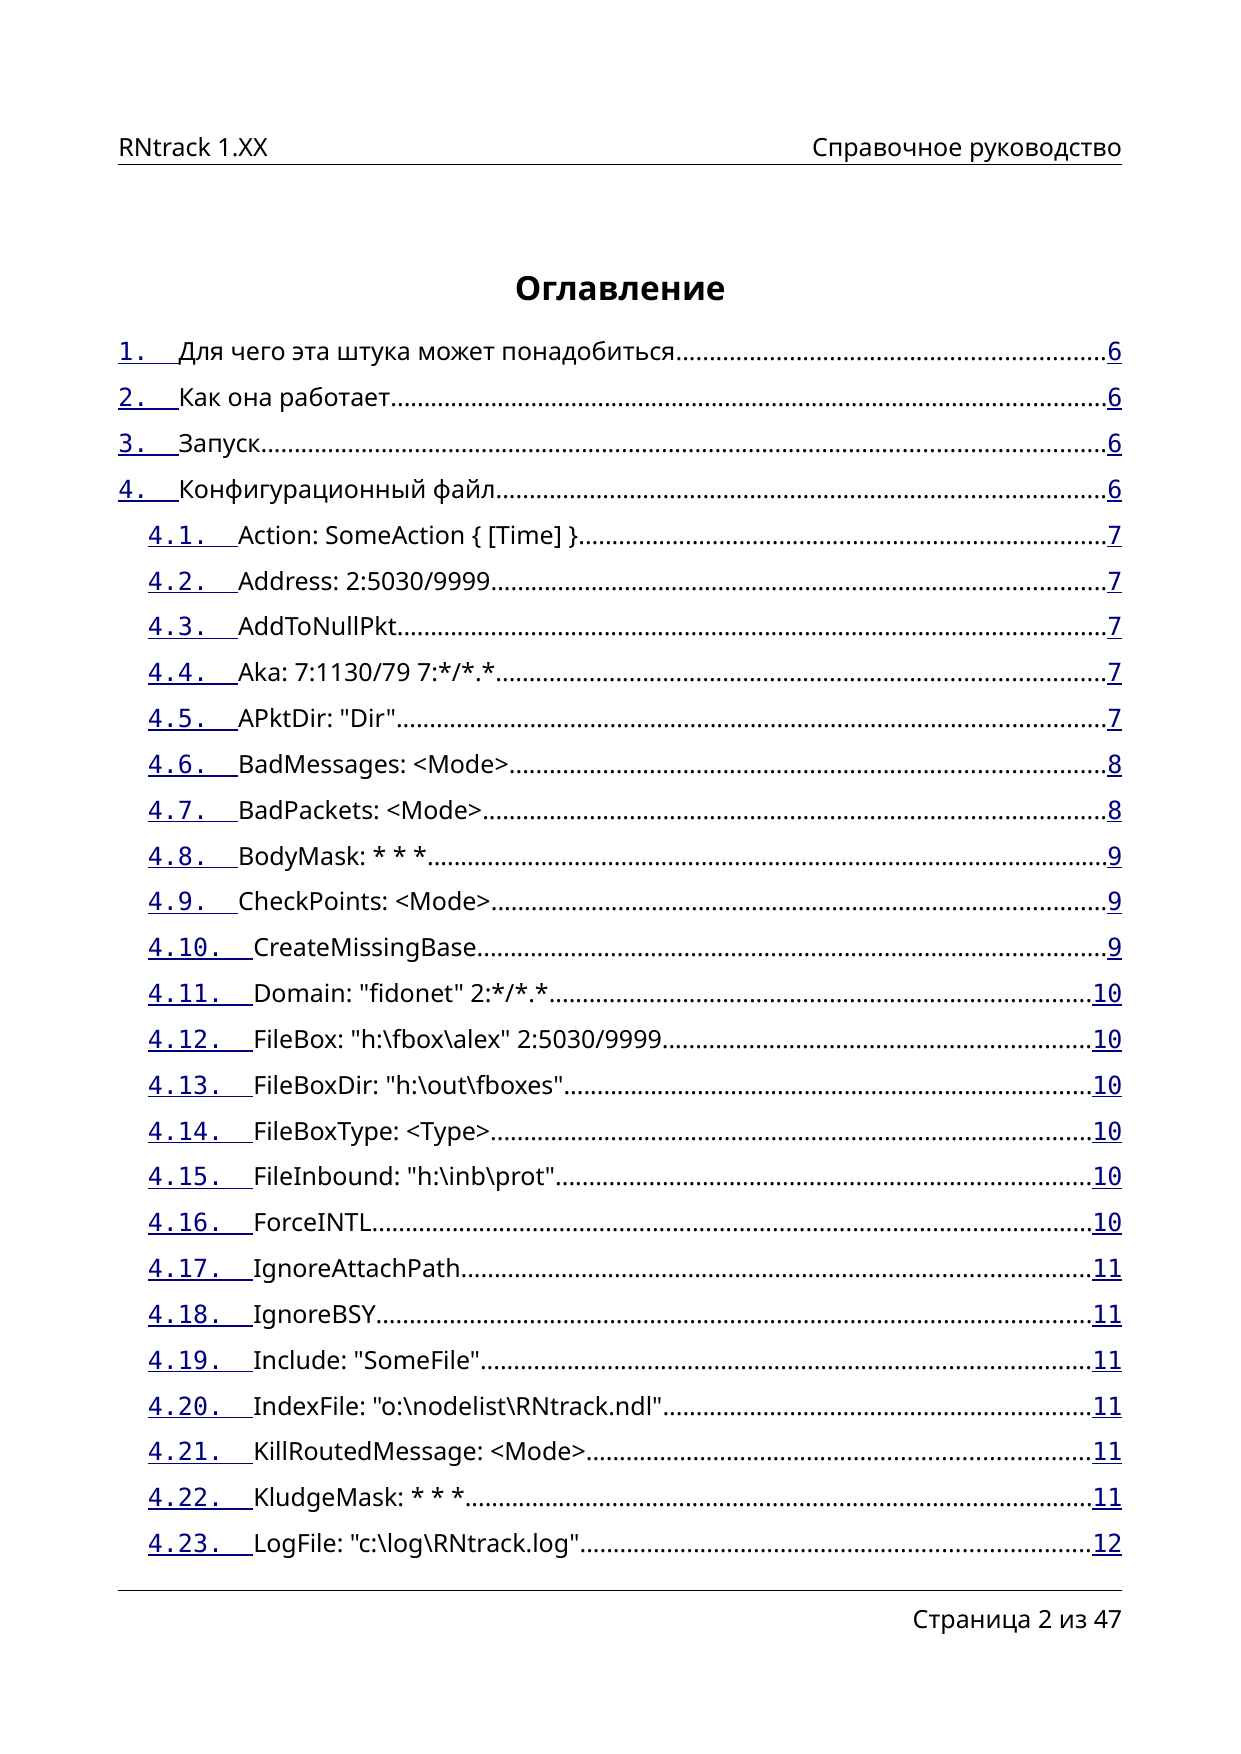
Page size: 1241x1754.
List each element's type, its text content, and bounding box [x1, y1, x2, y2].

text 4.4. Aka: 7:1130/79 7:*/*.* 7 [148, 655, 1122, 689]
text 4.14. FileBoxType: <Type> 10 [148, 1113, 1122, 1147]
text 4.15. FileInbound: "h:\inb\prot" 10 [148, 1159, 1122, 1193]
text 4. Конфигурационный файл 6 [118, 472, 1122, 506]
text 2. Как она работает 6 [118, 380, 1122, 414]
text 3. Запуск 6 [118, 426, 1122, 460]
text 4.5. APktDir: "Dir" 7 [148, 701, 1122, 735]
text 4.20. IndexFile: "o:\nodelist\RNtrack.ndl" 11 [148, 1388, 1122, 1422]
text 4.16. ForceINTL 10 [148, 1205, 1122, 1239]
text 4.17. IgnoreAttachPath 11 [148, 1251, 1122, 1285]
subtitle Оглавление [118, 264, 1122, 310]
text 4.12. FileBox: "h:\fbox\alex" 2:5030/9999 10 [148, 1022, 1122, 1056]
text 4.8. BodyMask: * * * 9 [148, 838, 1122, 872]
text 4.2. Address: 2:5030/9999 7 [148, 563, 1122, 597]
text 4.3. AddToNullPkt 7 [148, 609, 1122, 643]
text 4.10. CreateMissingBase 9 [148, 930, 1122, 964]
text 4.9. CheckPoints: <Mode> 9 [148, 884, 1122, 918]
text 4.1. Action: SomeAction { [Time] } 7 [148, 517, 1122, 551]
text 4.7. BadPackets: <Mode> 8 [148, 792, 1122, 826]
text 4.21. KillRoutedMessage: <Mode> 11 [148, 1434, 1122, 1468]
text 4.23. LogFile: "c:\log\RNtrack.log" 12 [148, 1526, 1122, 1560]
text 1. Для чего эта штука может понадобиться 6 [118, 334, 1122, 368]
text 4.6. BadMessages: <Mode> 8 [148, 747, 1122, 781]
text 4.22. KludgeMask: * * * 11 [148, 1480, 1122, 1514]
text 4.19. Include: "SomeFile" 11 [148, 1342, 1122, 1376]
text 4.13. FileBoxDir: "h:\out\fboxes" 10 [148, 1067, 1122, 1101]
text 4.18. IgnoreBSY 11 [148, 1297, 1122, 1331]
text 4.11. Domain: "fidonet" 2:*/*.* 10 [148, 976, 1122, 1010]
